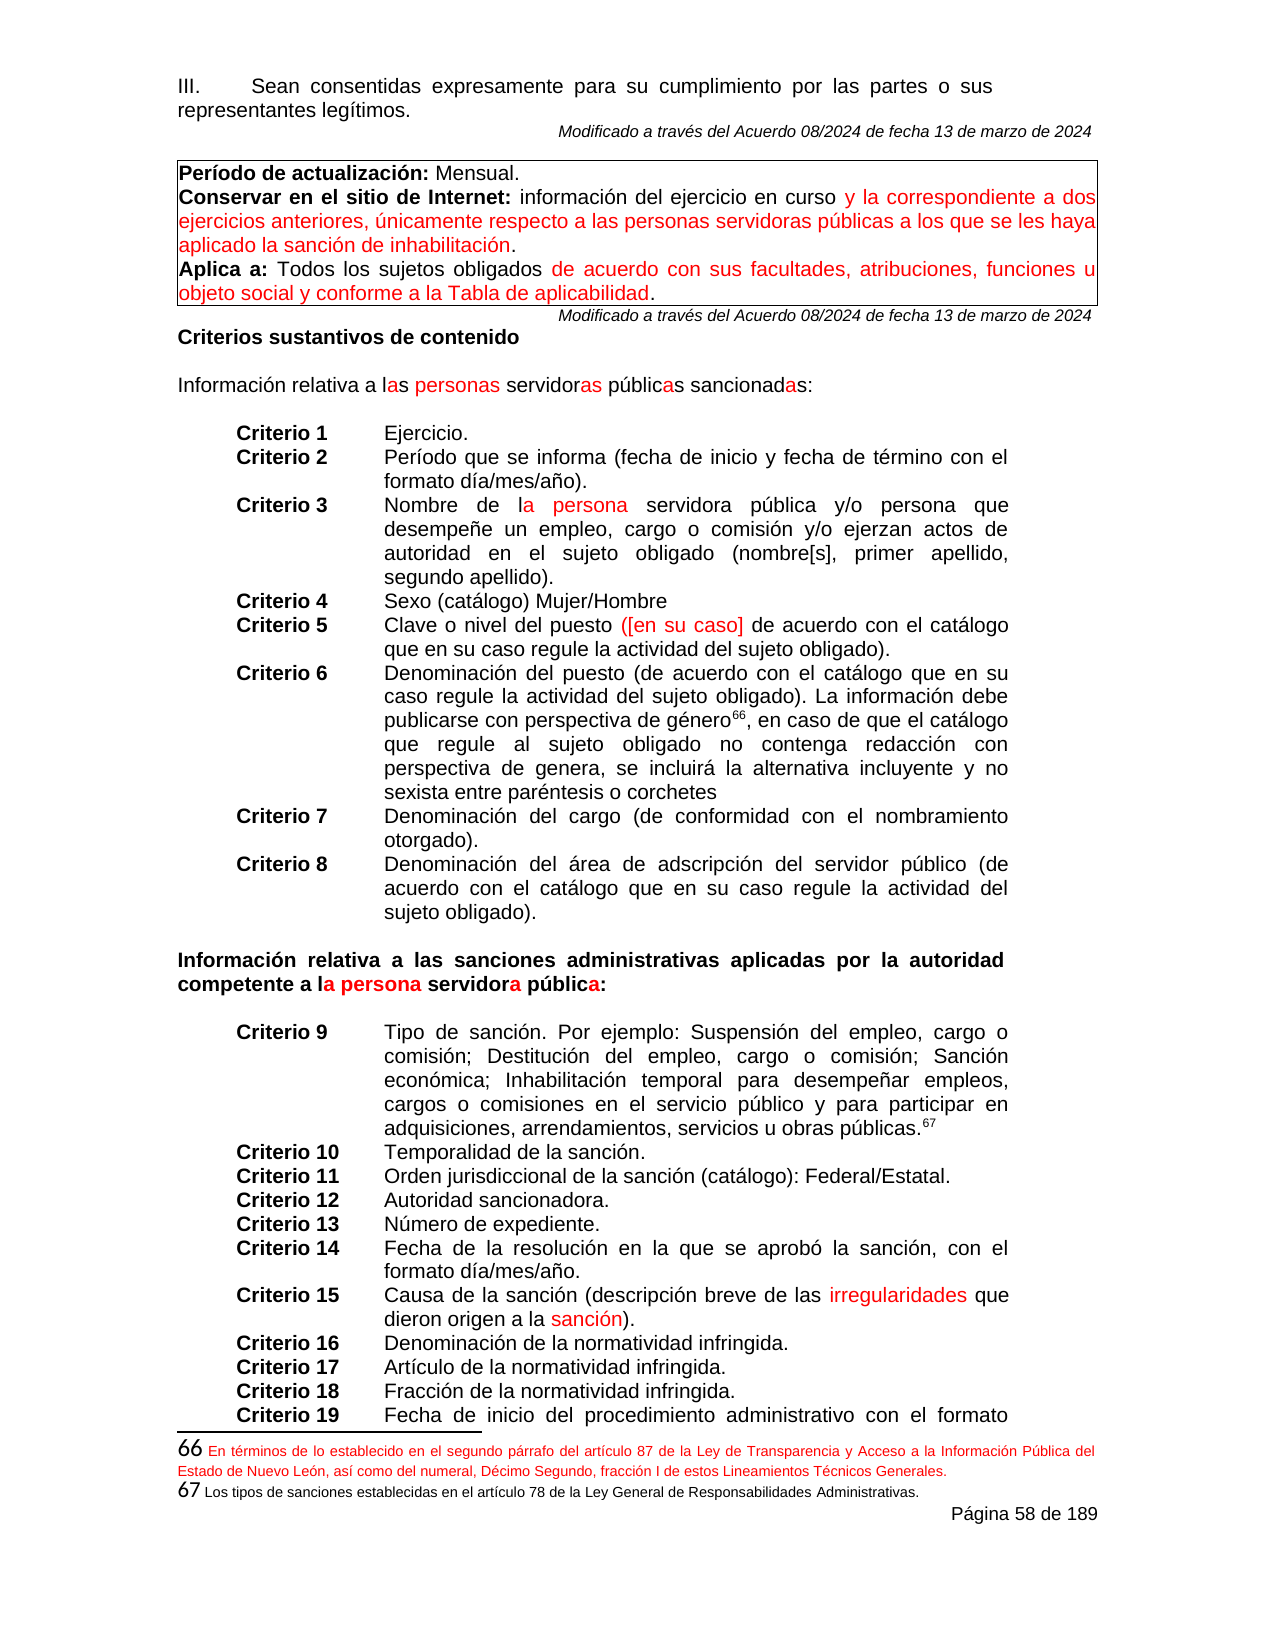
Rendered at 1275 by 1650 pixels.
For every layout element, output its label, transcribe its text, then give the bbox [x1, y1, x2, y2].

text Información relativa a las personas servidoras públicas sancionadas: [177, 373, 1006, 397]
text Criterio 8 Denominación del área de adscripción del servidor público (de acuerdo con el catálogo que en su caso regule la actividad del sujeto obligado). [236, 852, 1009, 924]
text Criterios sustantivos de contenido [177, 325, 1009, 349]
text En términos de lo establecido en el segundo párrafo del artículo 87 de la Ley de Transparencia y Acceso a la Información Pública del Estado de Nuevo León, así como del numeral, Décimo Segundo, fracción I de estos Lineamientos Técnicos Generales. [177, 1432, 1098, 1479]
text Criterio 5 Clave o nivel del puesto ([en su caso] de acuerdo con el catálogo que en su caso regule la actividad del sujeto obligado). [236, 612, 1009, 660]
text Modificado a través del Acuerdo 08/2024 de fecha 13 de marzo de 2024 [352, 122, 1098, 141]
list Sean consentidas expresamente para su cumplimiento por las partes o sus representantes legítimos. [177, 74, 994, 122]
text Criterio 9 Tipo de sanción. Por ejemplo: Suspensión del empleo, cargo o comisión; Destitución del empleo, cargo o comisión; Sanción económica; Inhabilitación temporal para desempeñar empleos, cargos o comisiones en el servicio público y para participar en adquisiciones, arrendamientos, servicios u obras públicas. [236, 1020, 1009, 1139]
text Criterio 17 Artículo de la normatividad infringida. [236, 1355, 1009, 1379]
text Período de actualización: Mensual. [178, 161, 1097, 184]
text Criterio 10 Temporalidad de la sanción. [236, 1139, 1009, 1163]
text Criterio 16 Denominación de la normatividad infringida. [236, 1331, 1009, 1355]
text Criterio 11 Orden jurisdiccional de la sanción (catálogo): Federal/Estatal. [236, 1163, 1009, 1187]
list Los tipos de sanciones establecidas en el artículo 78 de la Ley General de Responsabilidades Administrativas. [177, 1479, 1098, 1502]
text Información relativa a las sanciones administrativas aplicadas por la autoridad competente a la persona servidora pública: [177, 948, 1006, 996]
text Aplica a: Todos los sujetos obligados de acuerdo con sus facultades, atribuciones, funciones u objeto social y conforme a la Tabla de aplicabilidad. [178, 256, 1097, 305]
text Modificado a través del Acuerdo 08/2024 de fecha 13 de marzo de 2024 [177, 306, 1098, 325]
text Criterio 2 Período que se informa (fecha de inicio y fecha de término con el formato día/mes/año). [236, 445, 1009, 493]
text Criterio 13 Número de expediente. [236, 1211, 1009, 1235]
text Criterio 18 Fracción de la normatividad infringida. [236, 1379, 1009, 1403]
text Criterio 3 Nombre de la persona servidora pública y/o persona que desempeñe un empleo, cargo o comisión y/o ejerzan actos de autoridad en el sujeto obligado (nombre[s], primer apellido, segundo apellido). [236, 493, 1009, 588]
text Criterio 12 Autoridad sancionadora. [236, 1187, 1009, 1211]
text Criterio 14 Fecha de la resolución en la que se aprobó la sanción, con el formato día/mes/año. [236, 1235, 1009, 1283]
text Criterio 15 Causa de la sanción (descripción breve de las irregularidades que dieron origen a la sanción). [236, 1283, 1009, 1331]
text Criterio 1 Ejercicio. [236, 421, 1009, 445]
text Conservar en el sitio de Internet: información del ejercicio en curso y la correspondiente a dos ejercicios anteriores, únicamente respecto a las personas servidoras públicas a los que se les haya aplicado la sanción de inhabilitación. [178, 184, 1097, 256]
text Criterio 4 Sexo (catálogo) Mujer/Hombre [236, 588, 1009, 612]
text Criterio 19 Fecha de inicio del procedimiento administrativo con el formato [236, 1403, 1009, 1427]
text Criterio 7 Denominación del cargo (de conformidad con el nombramiento otorgado). [236, 804, 1009, 852]
text Criterio 6 Denominación del puesto (de acuerdo con el catálogo que en su caso regule la actividad del sujeto obligado). La información debe publicarse con perspectiva de género, en caso de que el catálogo que regule al sujeto obligado no contenga redacción con perspectiva de genera, se incluirá la alternativa incluyente y no sexista entre paréntesis o corchetes [236, 660, 1009, 804]
